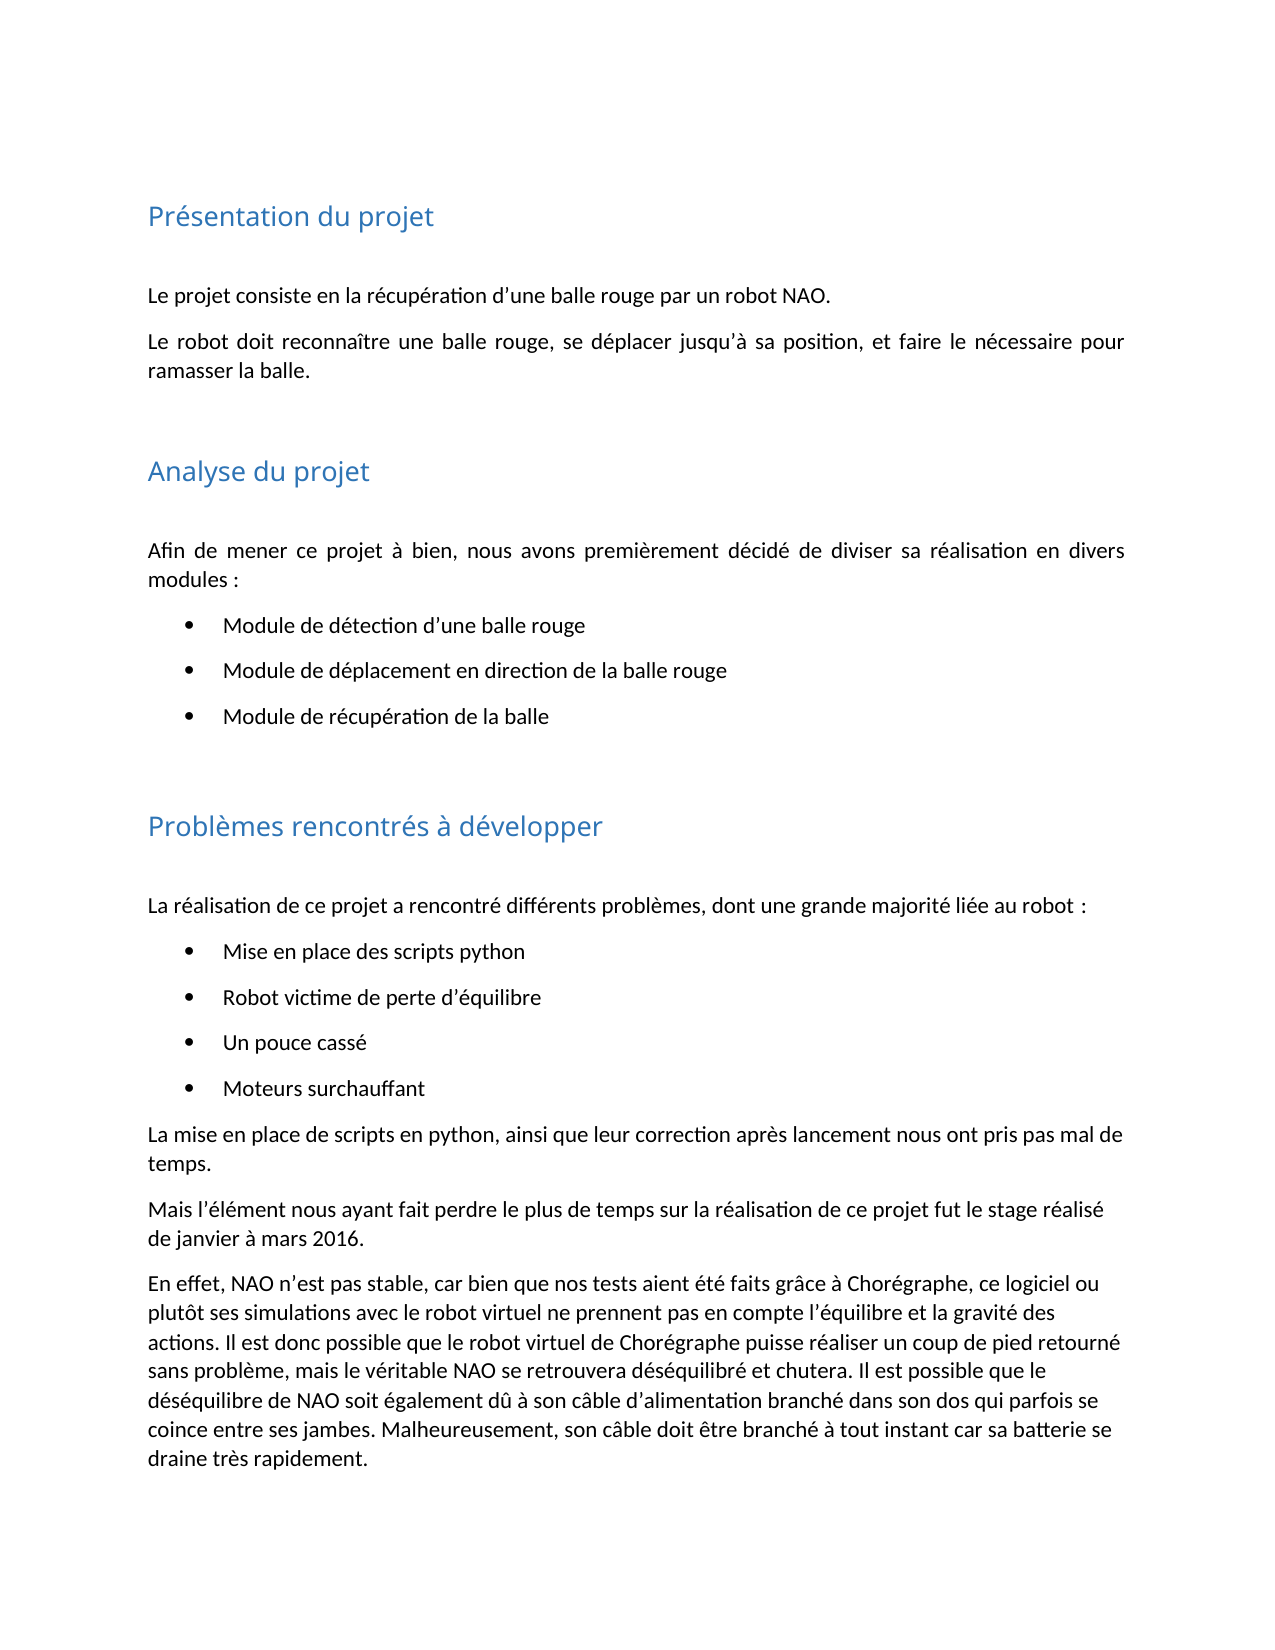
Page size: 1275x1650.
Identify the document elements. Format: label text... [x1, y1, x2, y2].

text Mais l’élément nous ayant fait perdre le plus de temps sur la réalisation de ce projet fut le stage réalisé de janvier à mars 2016. [148, 1195, 1127, 1252]
list Robot victime de perte d’équilibre [185, 983, 1127, 1011]
subtitle Analyse du projet [148, 452, 1127, 489]
list Module de déplacement en direction de la balle rouge [185, 657, 1127, 684]
text La réalisation de ce projet a rencontré différents problèmes, dont une grande majorité liée au robot : [148, 891, 1127, 919]
list Module de récupération de la balle [185, 702, 1127, 730]
subtitle Problèmes rencontrés à développer [148, 807, 1127, 844]
text En effet, NAO n’est pas stable, car bien que nos tests aient été faits grâce à Chorégraphe, ce logiciel ou plutôt ses simulations avec le robot virtuel ne prennent pas en compte l’équilibre et la gravité des actions. Il est donc possible que le robot virtuel de Chorégraphe puisse réaliser un coup de pied retourné sans problème, mais le véritable NAO se retrouvera déséquilibré et chutera. Il est possible que le déséquilibre de NAO soit également dû à son câble d’alimentation branché dans son dos qui parfois se coince entre ses jambes. Malheureusement, son câble doit être branché à tout instant car sa batterie se draine très rapidement. [148, 1269, 1127, 1472]
text La mise en place de scripts en python, ainsi que leur correction après lancement nous ont pris pas mal de temps. [148, 1120, 1127, 1177]
list Mise en place des scripts python [185, 937, 1127, 965]
text Afin de mener ce projet à bien, nous avons premièrement décidé de diviser sa réalisation en divers modules : [148, 536, 1127, 593]
list Moteurs surchauffant [185, 1074, 1127, 1102]
list Module de détection d’une balle rouge [185, 611, 1127, 639]
text Le projet consiste en la récupération d’une balle rouge par un robot NAO. [148, 282, 1127, 309]
list Un pouce cassé [185, 1028, 1127, 1056]
text Le robot doit reconnaître une balle rouge, se déplacer jusqu’à sa position, et faire le nécessaire pour ramasser la balle. [148, 327, 1127, 384]
subtitle Présentation du projet [148, 197, 1127, 234]
